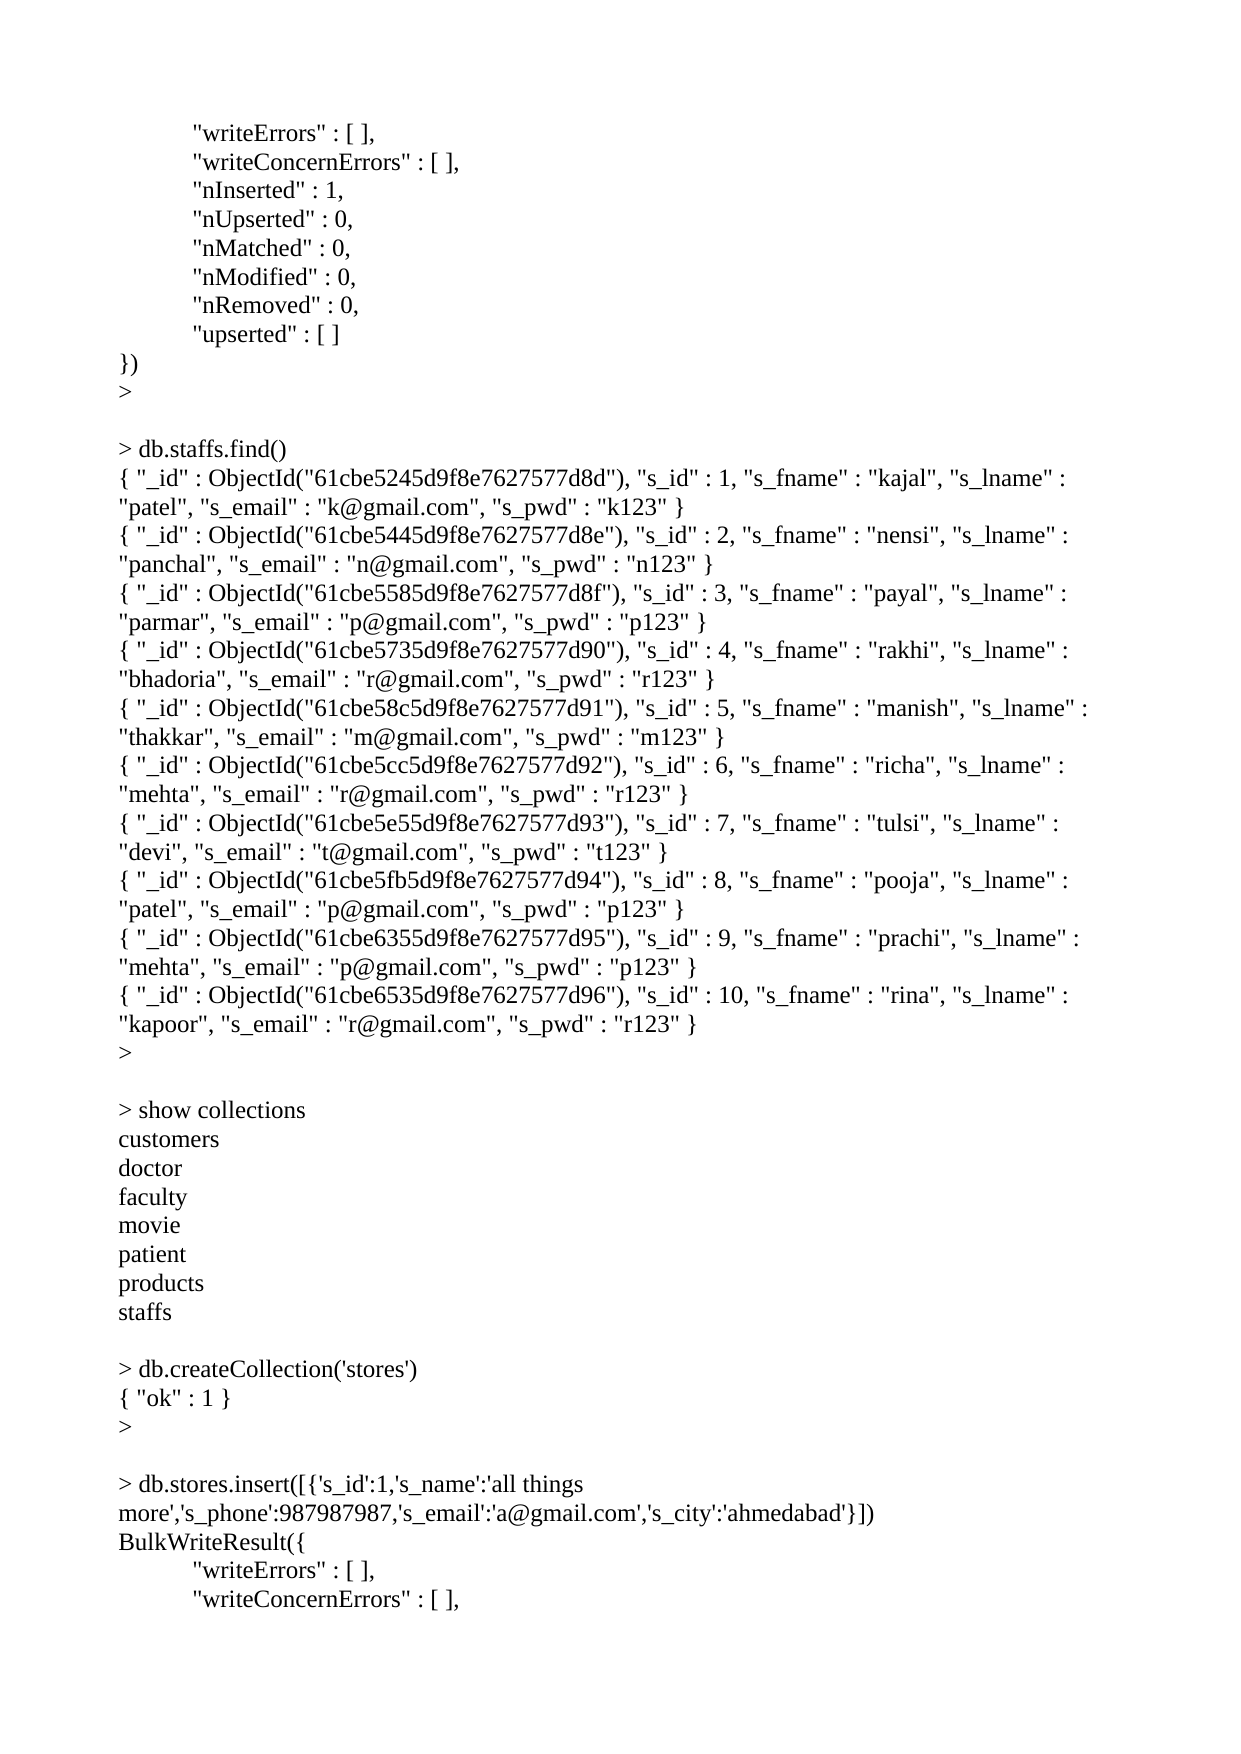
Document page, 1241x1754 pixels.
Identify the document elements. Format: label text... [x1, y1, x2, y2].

text { "_id" : ObjectId("61cbe5585d9f8e7627577d8f"), "s_id" : 3, "s_fname" : "payal", "s_lname" : "parmar", "s_email" : "p@gmail.com", "s_pwd" : "p123" } [118, 578, 1122, 636]
text "upserted" : [ ] [118, 319, 1122, 348]
text { "_id" : ObjectId("61cbe6535d9f8e7627577d96"), "s_id" : 10, "s_fname" : "rina", "s_lname" : "kapoor", "s_email" : "r@gmail.com", "s_pwd" : "r123" } [118, 981, 1122, 1038]
text "writeErrors" : [ ], [118, 1556, 1122, 1584]
text > [118, 1038, 1122, 1067]
text faculty [118, 1182, 1122, 1211]
text { "_id" : ObjectId("61cbe5735d9f8e7627577d90"), "s_id" : 4, "s_fname" : "rakhi", "s_lname" : "bhadoria", "s_email" : "r@gmail.com", "s_pwd" : "r123" } [118, 636, 1122, 693]
text > [118, 377, 1122, 406]
text "nRemoved" : 0, [118, 291, 1122, 319]
text BulkWriteResult({ [118, 1527, 1122, 1556]
text > show collections [118, 1096, 1122, 1124]
text "writeConcernErrors" : [ ], [118, 1584, 1122, 1613]
text }) [118, 348, 1122, 377]
text > [118, 1412, 1122, 1441]
text { "_id" : ObjectId("61cbe5fb5d9f8e7627577d94"), "s_id" : 8, "s_fname" : "pooja", "s_lname" : "patel", "s_email" : "p@gmail.com", "s_pwd" : "p123" } [118, 866, 1122, 923]
text products [118, 1268, 1122, 1297]
text "nUpserted" : 0, [118, 204, 1122, 233]
text > db.createCollection('stores') [118, 1354, 1122, 1383]
text patient [118, 1239, 1122, 1268]
text "nInserted" : 1, [118, 176, 1122, 204]
text > db.stores.insert([{'s_id':1,'s_name':'all things more','s_phone':987987987,'s_email':'a@gmail.com','s_city':'ahmedabad'}]) [118, 1469, 1122, 1527]
text customers [118, 1124, 1122, 1153]
text { "_id" : ObjectId("61cbe6355d9f8e7627577d95"), "s_id" : 9, "s_fname" : "prachi", "s_lname" : "mehta", "s_email" : "p@gmail.com", "s_pwd" : "p123" } [118, 923, 1122, 981]
text staffs [118, 1297, 1122, 1326]
text "nModified" : 0, [118, 262, 1122, 291]
text { "_id" : ObjectId("61cbe5cc5d9f8e7627577d92"), "s_id" : 6, "s_fname" : "richa", "s_lname" : "mehta", "s_email" : "r@gmail.com", "s_pwd" : "r123" } [118, 751, 1122, 808]
text { "ok" : 1 } [118, 1383, 1122, 1412]
text movie [118, 1211, 1122, 1239]
text { "_id" : ObjectId("61cbe58c5d9f8e7627577d91"), "s_id" : 5, "s_fname" : "manish", "s_lname" : "thakkar", "s_email" : "m@gmail.com", "s_pwd" : "m123" } [118, 693, 1122, 751]
text "writeConcernErrors" : [ ], [118, 147, 1122, 176]
text "nMatched" : 0, [118, 233, 1122, 262]
text { "_id" : ObjectId("61cbe5245d9f8e7627577d8d"), "s_id" : 1, "s_fname" : "kajal", "s_lname" : "patel", "s_email" : "k@gmail.com", "s_pwd" : "k123" } [118, 463, 1122, 521]
text { "_id" : ObjectId("61cbe5e55d9f8e7627577d93"), "s_id" : 7, "s_fname" : "tulsi", "s_lname" : "devi", "s_email" : "t@gmail.com", "s_pwd" : "t123" } [118, 808, 1122, 866]
text "writeErrors" : [ ], [118, 118, 1122, 147]
text > db.staffs.find() [118, 434, 1122, 463]
text doctor [118, 1153, 1122, 1182]
text { "_id" : ObjectId("61cbe5445d9f8e7627577d8e"), "s_id" : 2, "s_fname" : "nensi", "s_lname" : "panchal", "s_email" : "n@gmail.com", "s_pwd" : "n123" } [118, 521, 1122, 578]
